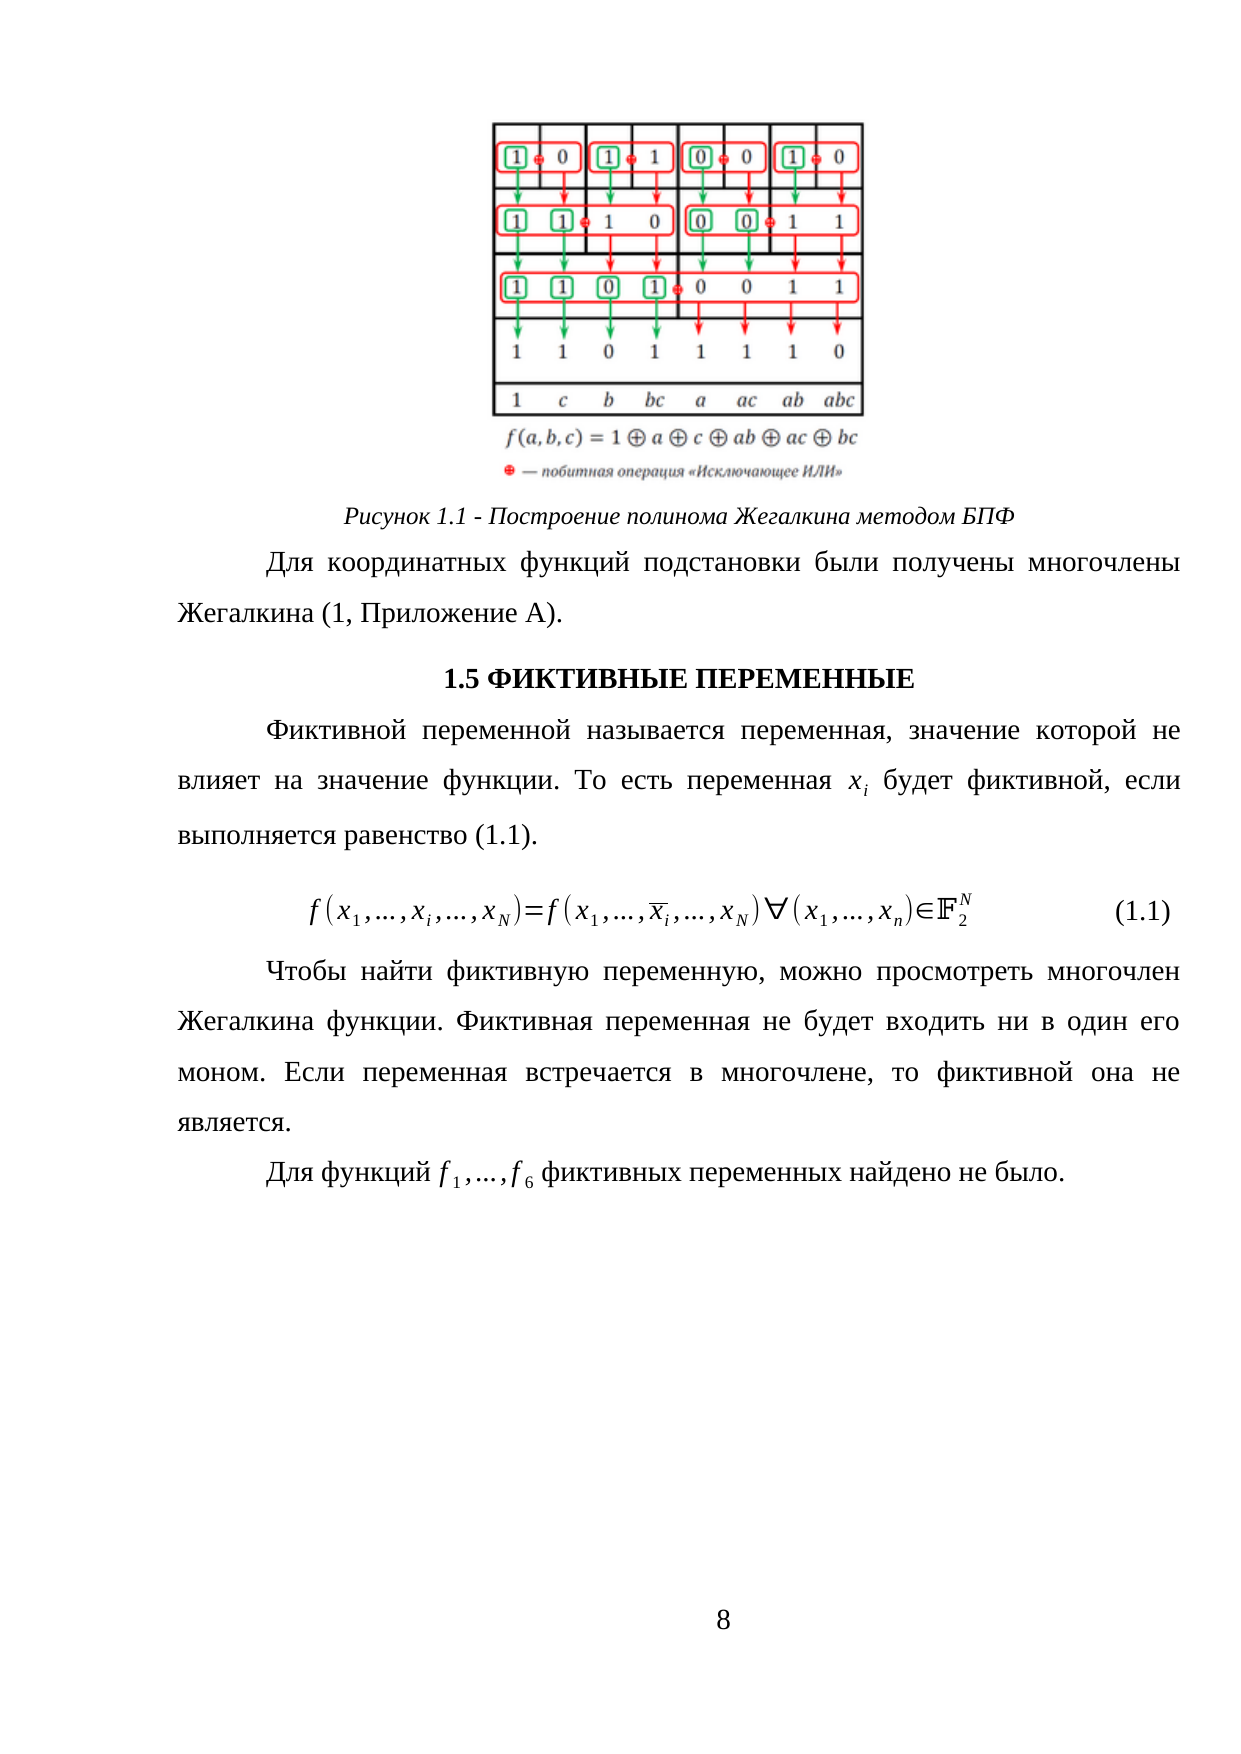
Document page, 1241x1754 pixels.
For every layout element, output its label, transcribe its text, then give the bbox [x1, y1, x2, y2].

picture [483, 118, 875, 487]
text Рисунок 1.1 - Построение полинома Жегалкина методом БПФ [177, 487, 1181, 530]
subtitle 1.5 ФИКТИВНЫЕ ПЕРЕМЕННЫЕ [177, 662, 1181, 695]
text Для координатных функций подстановки были получены многочлены Жегалкина (1, Приложение А). [177, 544, 1181, 628]
table_header [177, 884, 1104, 953]
text Чтобы найти фиктивную переменную, можно просмотреть многочлен Жегалкина функции. Фиктивная переменная не будет входить ни в один его моном. Если переменная встречается в многочлене, то фиктивной она не является. [177, 953, 1181, 1137]
table_header (1.1) [1104, 884, 1181, 953]
text Для функций фиктивных переменных найдено не было. [177, 1154, 1181, 1192]
text Фиктивной переменной называется переменная, значение которой не влияет на значение функции. То есть переменная будет фиктивной, если выполняется равенство (1.1). [177, 712, 1181, 851]
